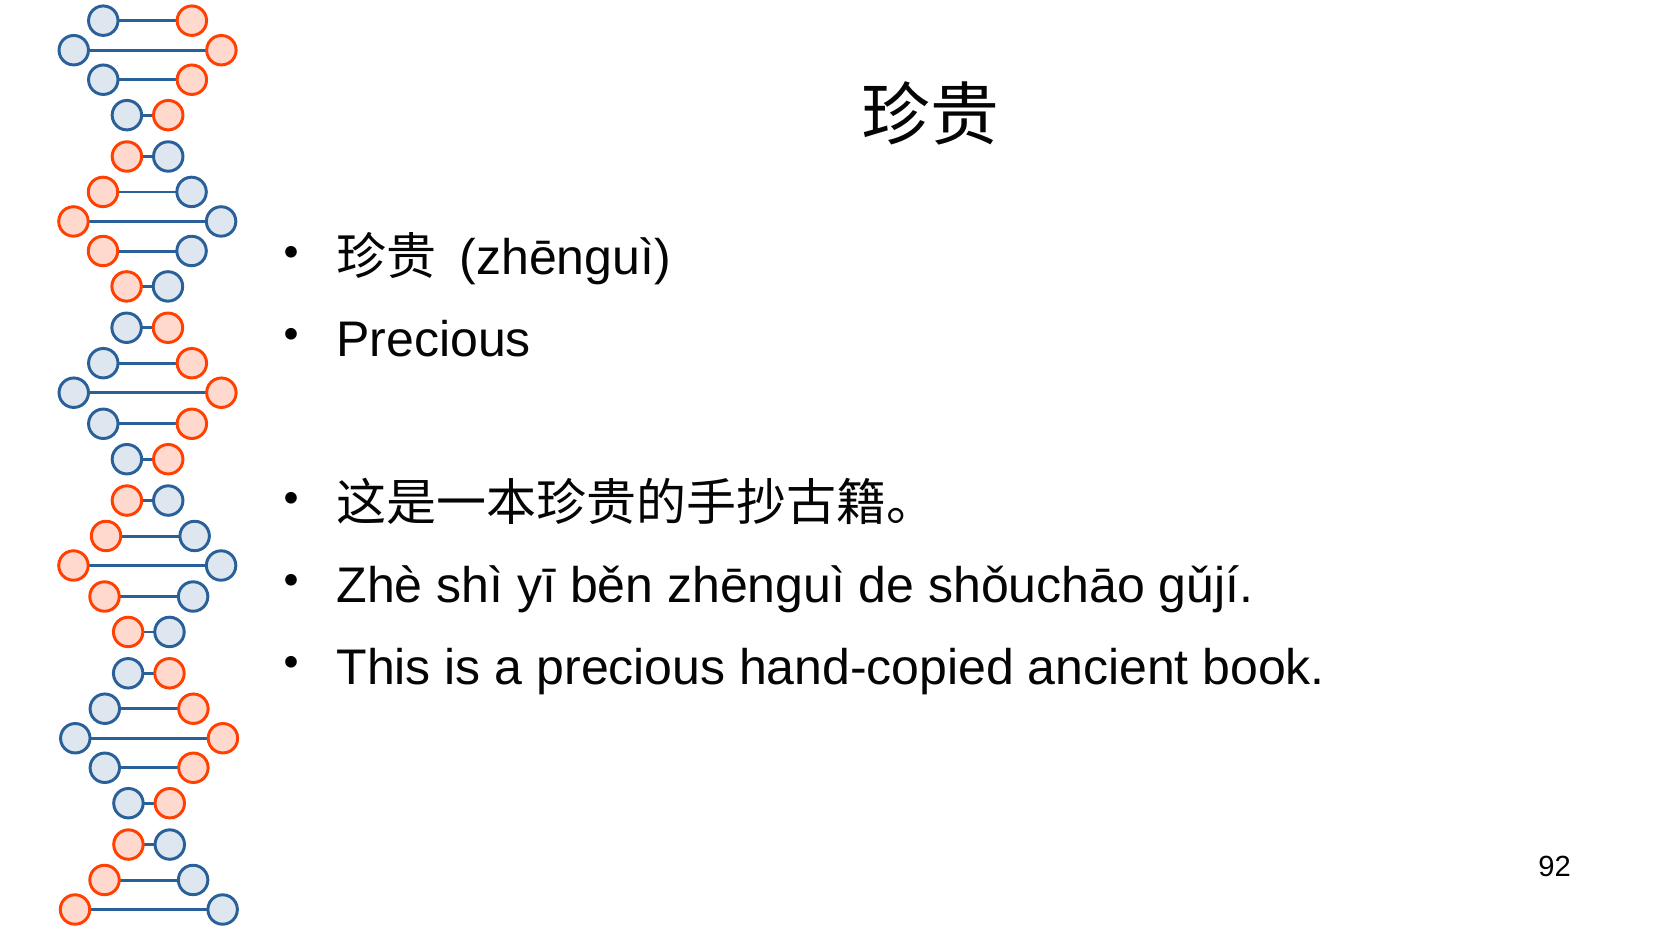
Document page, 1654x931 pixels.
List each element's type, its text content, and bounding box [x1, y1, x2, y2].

list 珍贵 (zhēnguì) Precious 这是一本珍贵的手抄古籍。 Zhè shì yī běn zhēnguì de shǒuchāo gǔjí. This is a precious hand-copied ancient book. [265, 224, 1595, 764]
title 珍贵 [265, 35, 1595, 189]
